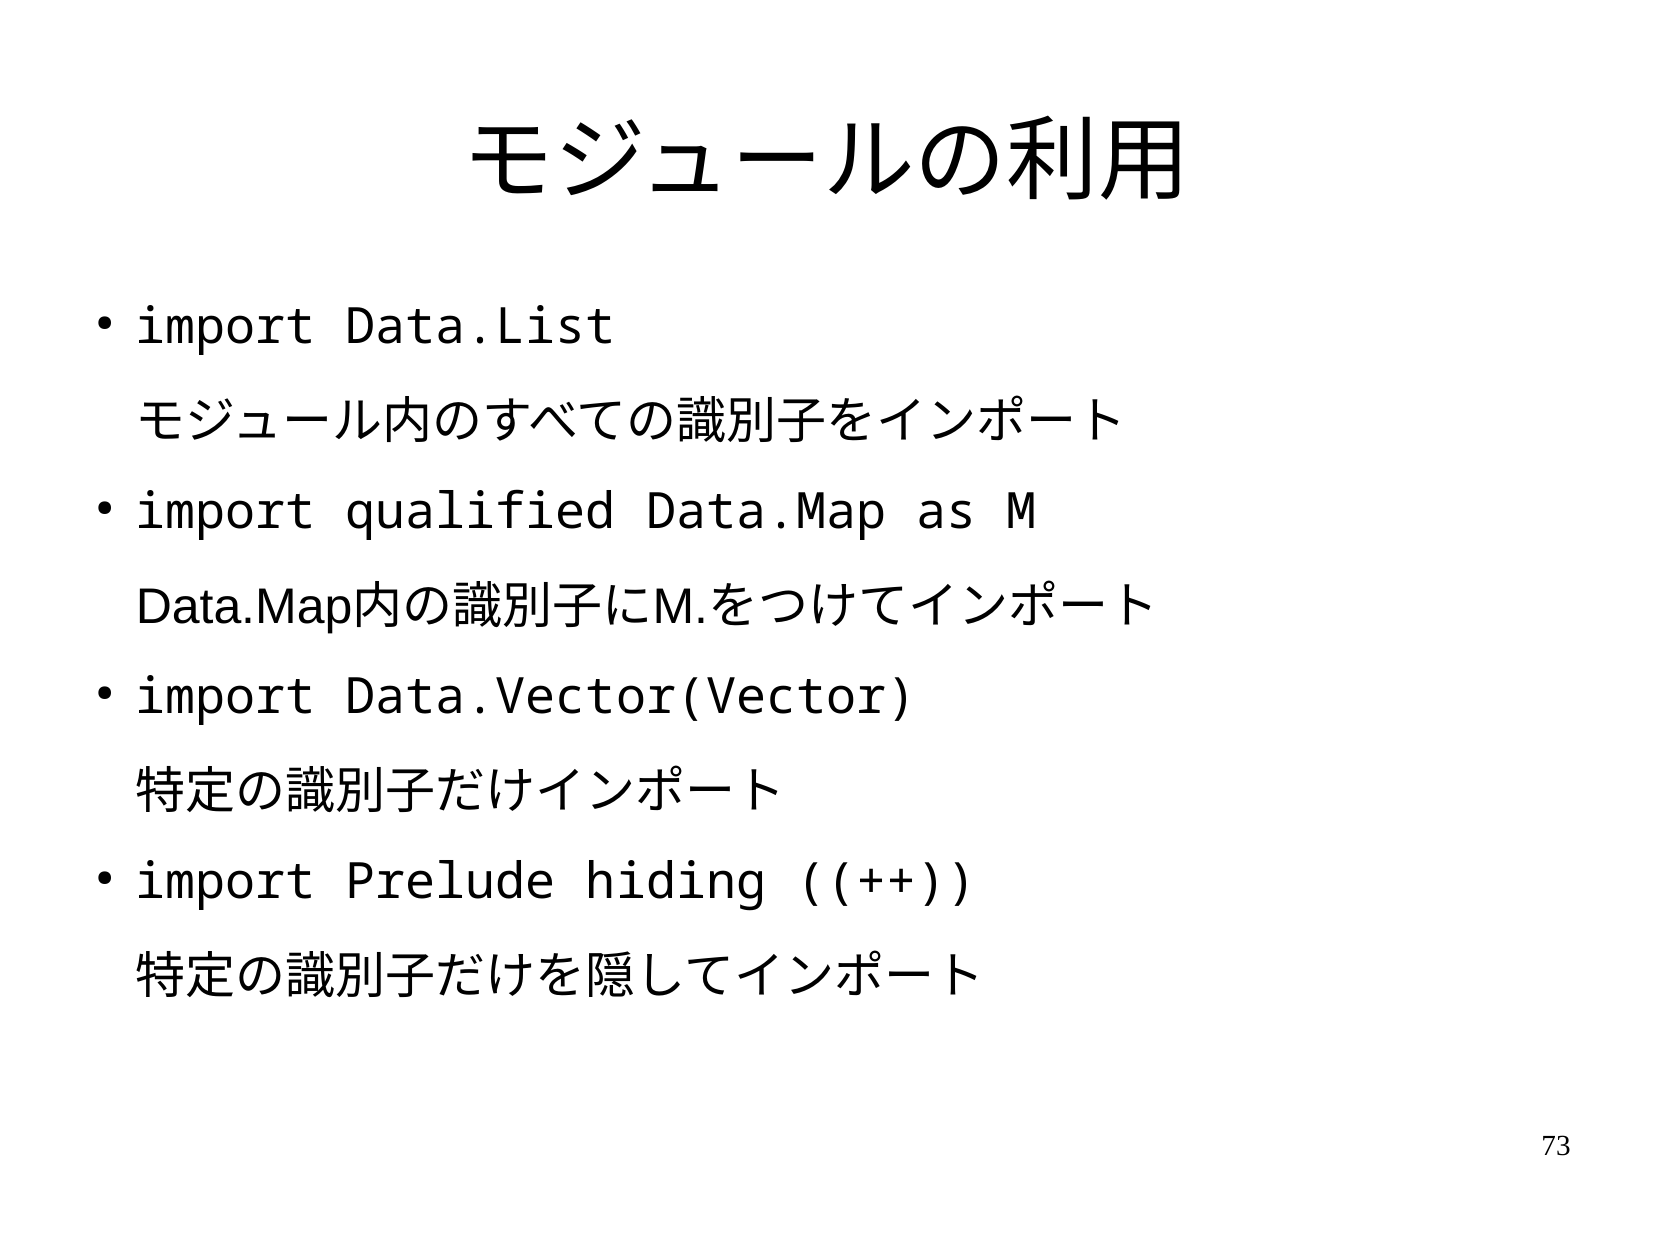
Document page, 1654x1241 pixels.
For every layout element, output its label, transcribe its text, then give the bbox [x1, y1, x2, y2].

list import Data.List モジュール内のすべての識別子をインポート import qualified Data.Map as M Data.Map内の識別子にM.をつけてインポート import Data.Vector(Vector) 特定の識別子だけインポート import Prelude hiding ((++)) 特定の識別子だけを隠してインポート [82, 290, 1571, 1010]
title モジュールの利用 [82, 49, 1571, 257]
